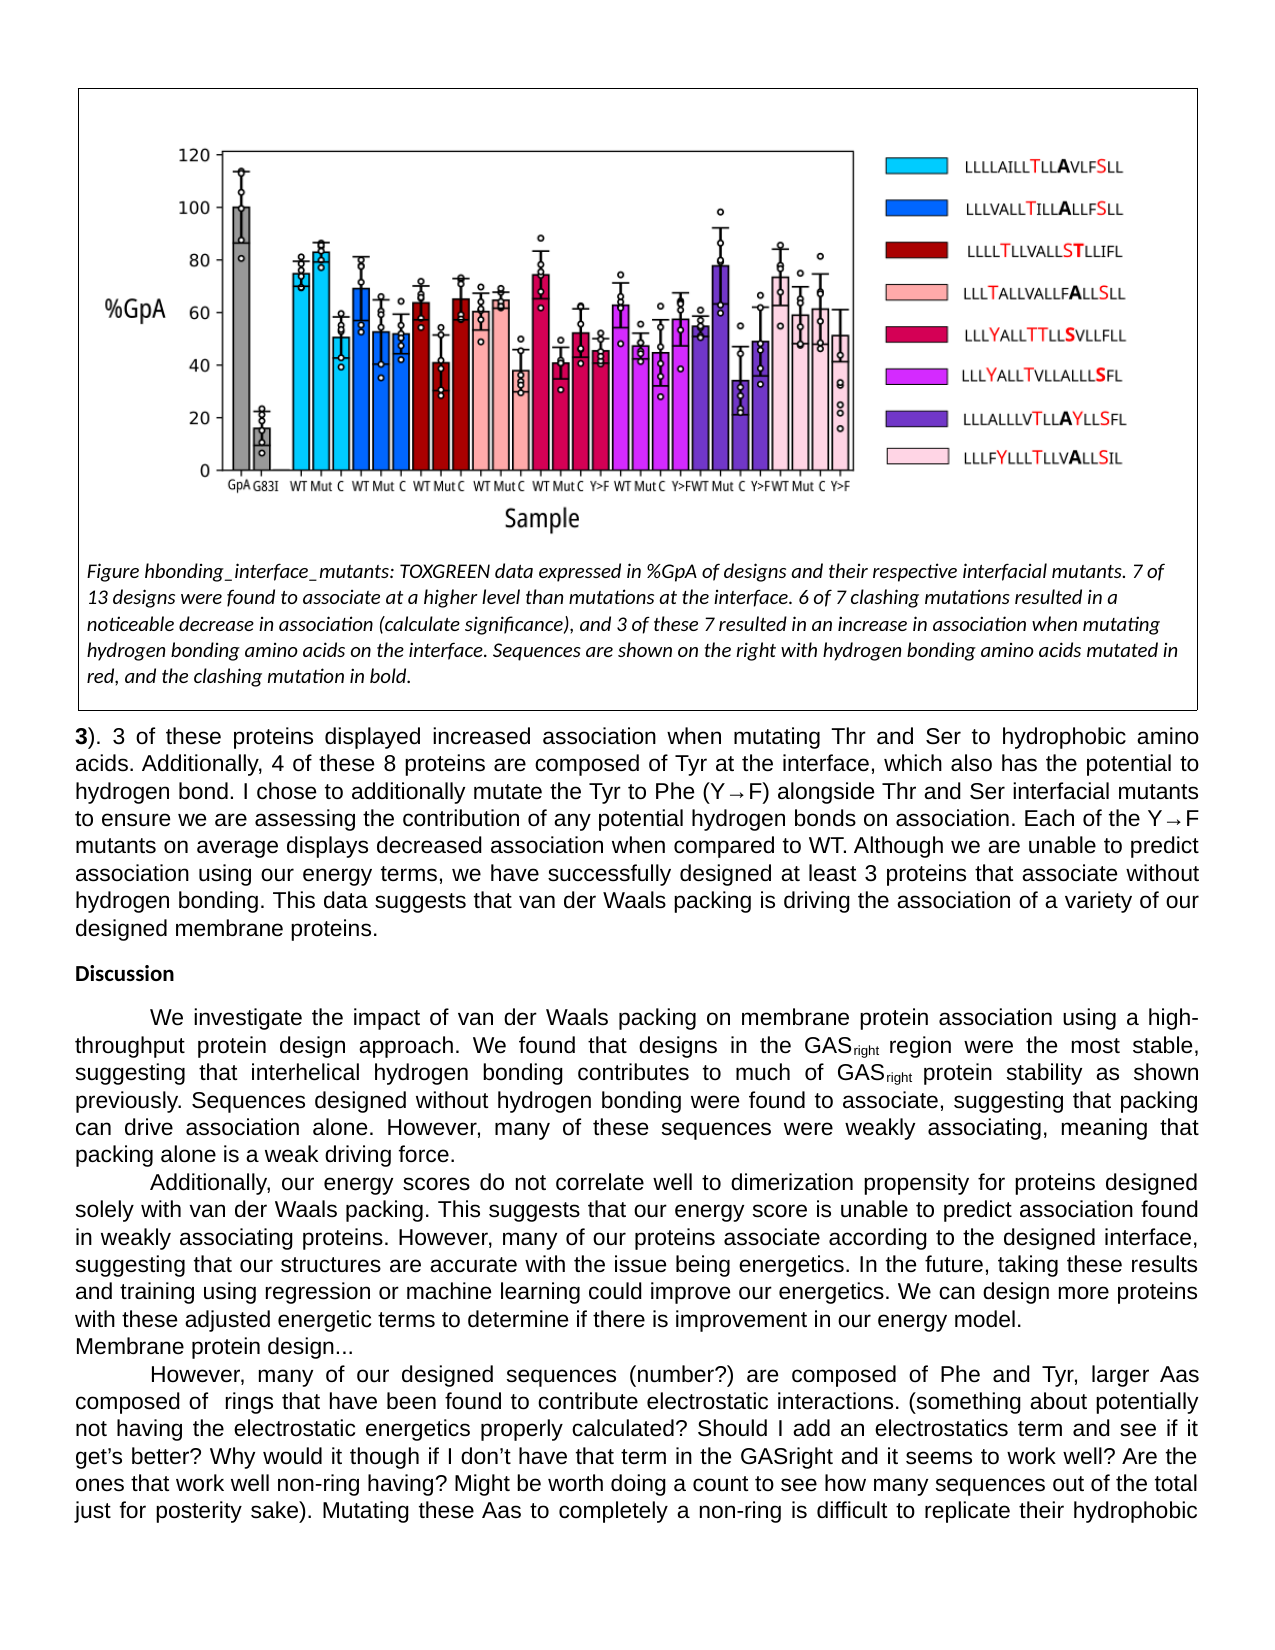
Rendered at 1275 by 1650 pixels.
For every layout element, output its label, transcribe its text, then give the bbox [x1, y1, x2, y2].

text However, many of our designed sequences (number?) are composed of Phe and Tyr, larger Aas composed of rings that have been found to contribute electrostatic interactions. (something about potentially not having the electrostatic energetics properly calculated? Should I add an electrostatics term and see if it get’s better? Why would it though if I don’t have that term in the GASright and it seems to work well? Are the ones that work well non-ring having? Might be worth doing a count to see how many sequences out of the total just for posterity sake). Mutating these Aas to completely a non-ring is difficult to replicate their hydrophobic [75, 1361, 1200, 1524]
text Additionally, our energy scores do not correlate well to dimerization propensity for proteins designed solely with van der Waals packing. This suggests that our energy score is unable to predict association found in weakly associating proteins. However, many of our proteins associate according to the designed interface, suggesting that our structures are accurate with the issue being energetics. In the future, taking these results and training using regression or machine learning could improve our energetics. We can design more proteins with these adjusted energetic terms to determine if there is improvement in our energy model. [75, 1169, 1200, 1332]
text Figure hbonding_interface_mutants: TOXGREEN data expressed in %GpA of designs and their respective interfacial mutants. 7 of 13 designs were found to associate at a higher level than mutations at the interface. 6 of 7 clashing mutations resulted in a noticeable decrease in association (calculate significance), and 3 of these 7 resulted in an increase in association when mutating hydrogen bonding amino acids on the interface. Sequences are shown on the right with hydrogen bonding amino acids mutated in red, and the clashing mutation in bold. [87, 109, 1188, 689]
picture [93, 99, 1175, 546]
text We investigate the impact of van der Waals packing on membrane protein association using a high-throughput protein design approach. We found that designs in the GASright region were the most stable, suggesting that interhelical hydrogen bonding contributes to much of GASright protein stability as shown previously. Sequences designed without hydrogen bonding were found to associate, suggesting that packing can drive association alone. However, many of these sequences were weakly associating, meaning that packing alone is a weak driving force. [75, 1004, 1200, 1168]
text Membrane protein design... [75, 1333, 1200, 1359]
text 3). 3 of these proteins displayed increased association when mutating Thr and Ser to hydrophobic amino acids. Additionally, 4 of these 8 proteins are composed of Tyr at the interface, which also has the potential to hydrogen bond. I chose to additionally mutate the Tyr to Phe (Y→F) alongside Thr and Ser interfacial mutants to ensure we are assessing the contribution of any potential hydrogen bonds on association. Each of the Y→F mutants on average displays decreased association when compared to WT. Although we are unable to predict association using our energy terms, we have successfully designed at least 3 proteins that associate without hydrogen bonding. This data suggests that van der Waals packing is driving the association of a variety of our designed membrane proteins. [75, 75, 1200, 941]
text Discussion [75, 959, 1200, 987]
